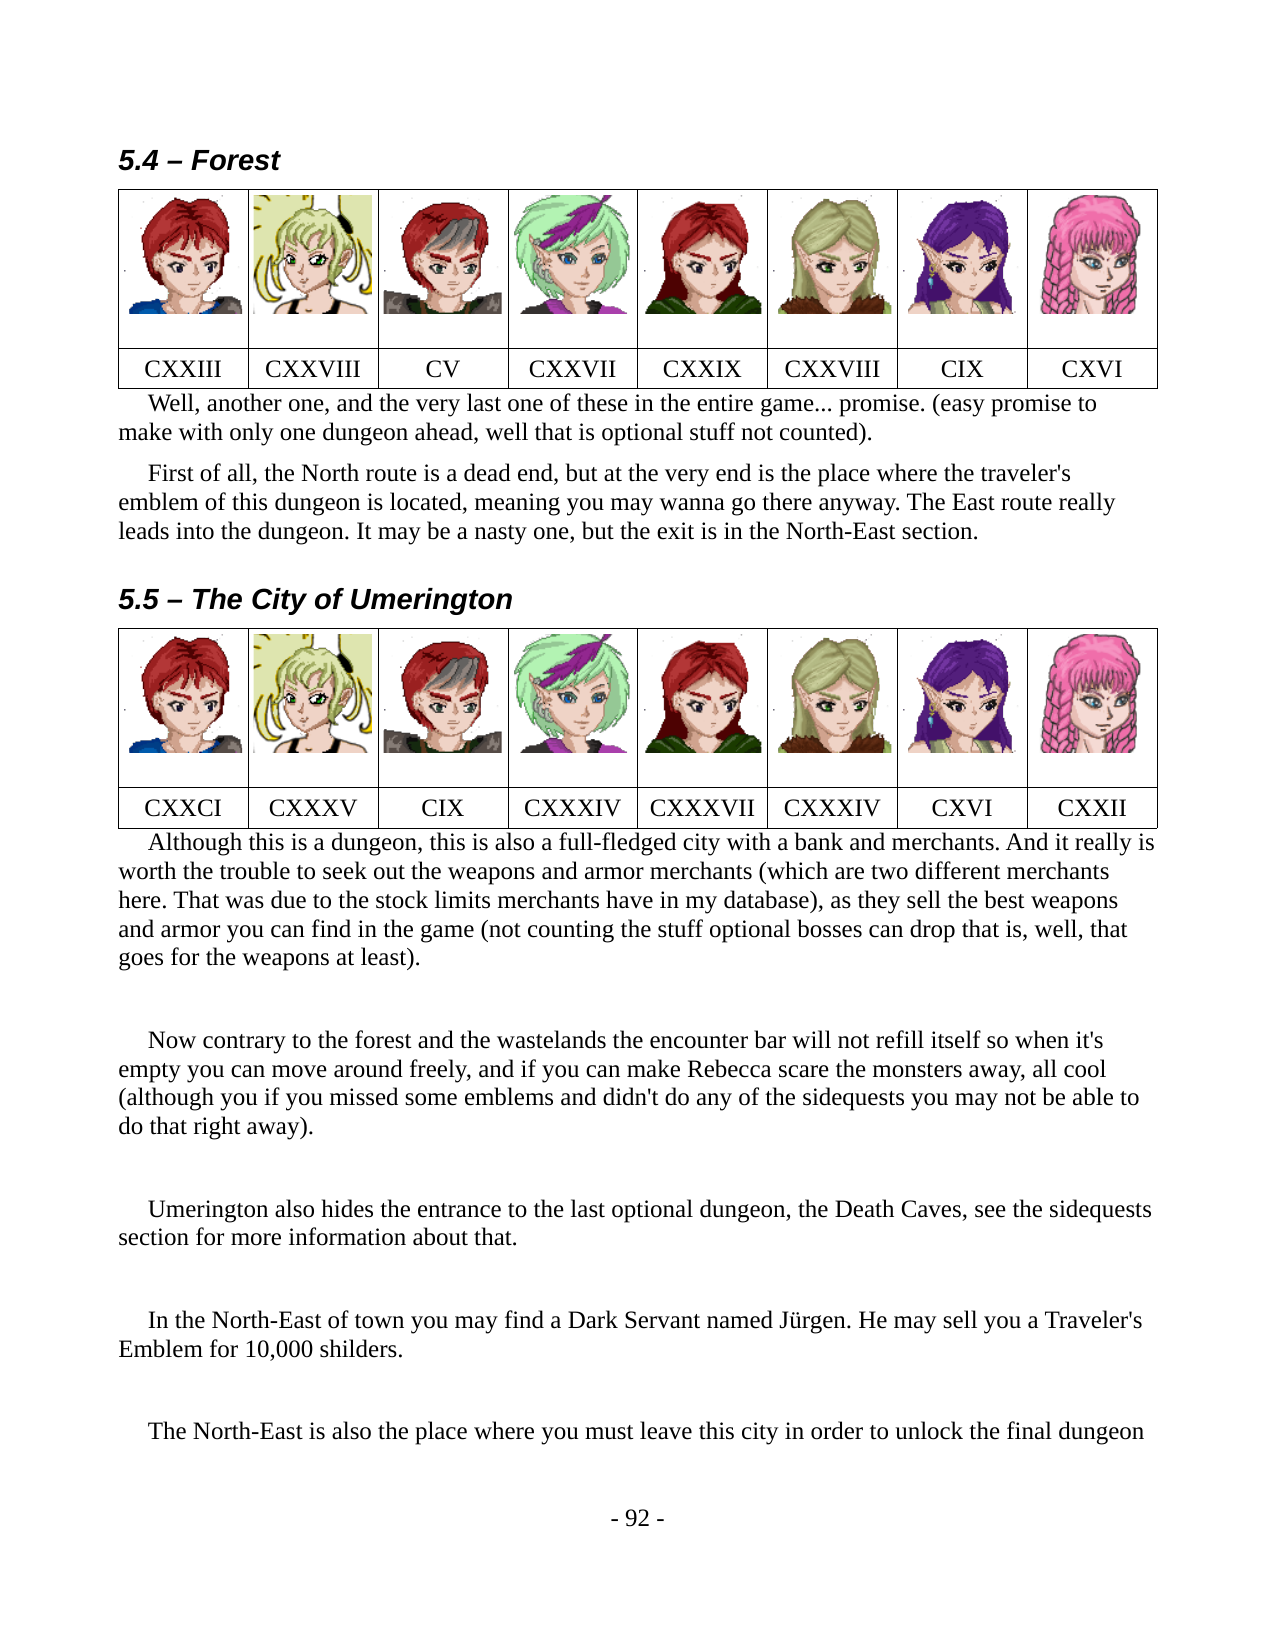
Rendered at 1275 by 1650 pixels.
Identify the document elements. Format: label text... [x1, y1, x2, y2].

table_header [1028, 314, 1157, 348]
table_header [509, 629, 637, 752]
picture [383, 634, 502, 753]
table_cell CXXIX [638, 349, 767, 388]
table_header [379, 753, 508, 787]
text Although this is a dungeon, this is also a full-fledged city with a bank and merchants. And it really is worth the trouble to seek out the weapons and armor merchants (which are two different merchants here. That was due to the stock limits merchants have in my database), as they sell the best weapons and armor you can find in the game (not counting the stuff optional bosses can drop that is, well, that goes for the weapons at least). [118, 829, 1157, 971]
text Umerington also hides the entrance to the last optional dungeon, the Death Caves, see the sidequests section for more information about that. [118, 1194, 1157, 1251]
table_header [119, 753, 248, 787]
table_cell CXXVIII [249, 349, 378, 388]
picture [123, 634, 243, 753]
table_header [509, 753, 637, 787]
table_cell CXXVII [509, 349, 637, 388]
table_header [249, 190, 378, 348]
table_cell CXXII [1028, 788, 1157, 827]
table_cell CXXXIV [768, 788, 897, 827]
table_header [768, 753, 897, 787]
table_header [1028, 629, 1157, 787]
table_header [379, 190, 508, 348]
table_cell CXVI [1028, 349, 1157, 388]
table_header [638, 629, 767, 752]
picture [902, 634, 1022, 753]
table_cell CIX [379, 788, 508, 827]
table_cell CIX [898, 349, 1027, 388]
table_header [898, 190, 1027, 348]
picture [772, 195, 892, 314]
text The North-East is also the place where you must leave this city in order to unlock the final dungeon [118, 1416, 1157, 1445]
table_cell CXXIII [119, 349, 248, 388]
picture [383, 195, 502, 314]
table_header [898, 753, 1027, 787]
table_cell CV [379, 349, 508, 388]
table_header [638, 753, 767, 787]
table_cell CXXVIII [768, 349, 897, 388]
table_header [638, 314, 767, 348]
table_header [509, 190, 637, 348]
picture [513, 634, 632, 753]
table_cell CXXXVII [638, 788, 767, 827]
table_header [379, 629, 508, 752]
picture [123, 195, 243, 314]
table_header [249, 753, 378, 787]
table_cell CXXXV [249, 788, 378, 827]
table_cell CXXCI [119, 788, 248, 827]
table_header [1028, 190, 1157, 313]
picture [1032, 195, 1152, 314]
picture [643, 634, 762, 753]
picture [513, 195, 632, 314]
table_header [638, 190, 767, 313]
table_cell CXVI [898, 788, 1027, 827]
table_header [119, 190, 248, 348]
picture [1032, 634, 1152, 753]
picture [253, 634, 372, 753]
subtitle 5.5 – The City of Umerington [118, 582, 1157, 616]
picture [643, 195, 762, 314]
table_header [898, 629, 1027, 752]
picture [772, 634, 892, 753]
table_header [768, 190, 897, 348]
text In the North-East of town you may find a Dark Servant named Jürgen. He may sell you a Traveler's Emblem for 10,000 shilders. [118, 1305, 1157, 1362]
picture [902, 195, 1022, 314]
table_cell CXXXIV [509, 788, 637, 827]
text First of all, the North route is a dead end, but at the very end is the place where the traveler's emblem of this dungeon is located, meaning you may wanna go there anyway. The East route really leads into the dungeon. It may be a nasty one, but the exit is in the North-East section. [118, 458, 1157, 545]
text Well, another one, and the very last one of these in the entire game... promise. (easy promise to make with only one dungeon ahead, well that is optional stuff not counted). [118, 389, 1157, 446]
table_header [249, 629, 378, 752]
table_header [119, 629, 248, 752]
picture [253, 195, 372, 314]
subtitle 5.4 – Forest [118, 143, 1157, 177]
text Now contrary to the forest and the wastelands the encounter bar will not refill itself so when it's empty you can move around freely, and if you can make Rebecca scare the monsters away, all cool (although you if you missed some emblems and didn't do any of the sidequests you may not be able to do that right away). [118, 1025, 1157, 1140]
table_header [768, 629, 897, 752]
